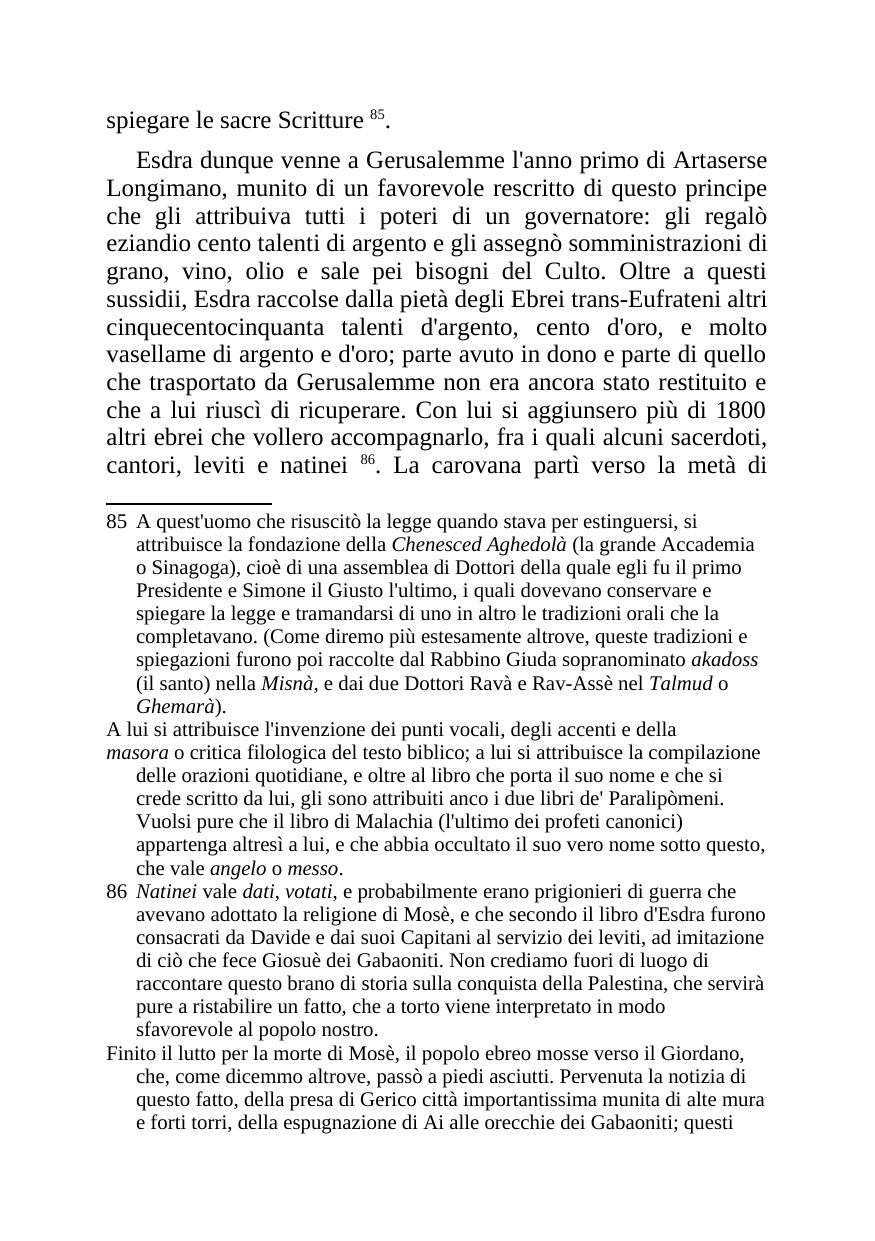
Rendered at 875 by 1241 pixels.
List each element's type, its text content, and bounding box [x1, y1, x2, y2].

text Finito il lutto per la morte di Mosè, il popolo ebreo mosse verso il Giordano, che, come dicemmo altrove, passò a piedi asciutti. Pervenuta la notizia di questo fatto, della presa di Gerico città importantissima munita di alte mura e forti torri, della espugnazione di Ai alle orecchie dei Gabaoniti; questi [106, 1041, 768, 1134]
text A lui si attribuisce l'invenzione dei punti vocali, degli accenti e della [106, 718, 768, 741]
text A quest'uomo che risuscitò la legge quando stava per estinguersi, si attribuisce la fondazione della Chenesced Aghedolà (la grande Accademia o Sinagoga), cioè di una assemblea di Dottori della quale egli fu il primo Presidente e Simone il Giusto l'ultimo, i quali dovevano conservare e spiegare la legge e tramandarsi di uno in altro le tradizioni orali che la completavano. (Come diremo più estesamente altrove, queste tradizioni e spiegazioni furono poi raccolte dal Rabbino Giuda sopranominato akadoss (il santo) nella Misnà, e dai due Dottori Ravà e Rav-Assè nel Talmud o Ghemarà). [106, 509, 768, 718]
text spiegare le sacre Scritture . [106, 106, 768, 134]
text Natinei vale dati, votati, e probabilmente erano prigionieri di guerra che avevano adottato la religione di Mosè, e che secondo il libro d'Esdra furono consacrati da Davide e dai suoi Capitani al servizio dei leviti, ad imitazione di ciò che fece Giosuè dei Gabaoniti. Non crediamo fuori di luogo di raccontare questo brano di storia sulla conquista della Palestina, che servirà pure a ristabilire un fatto, che a torto viene interpretato in modo sfavorevole al popolo nostro. [106, 879, 768, 1041]
text Esdra dunque venne a Gerusalemme l'anno primo di Artaserse Longimano, munito di un favorevole rescritto di questo principe che gli attribuiva tutti i poteri di un governatore: gli regalò eziandio cento talenti di argento e gli assegnò somministrazioni di grano, vino, olio e sale pei bisogni del Culto. Oltre a questi sussidii, Esdra raccolse dalla pietà degli Ebrei trans-Eufrateni altri cinquecentocinquanta talenti d'argento, cento d'oro, e molto vasellame di argento e d'oro; parte avuto in dono e parte di quello che trasportato da Gerusalemme non era ancora stato restituito e che a lui riuscì di ricuperare. Con lui si aggiunsero più di 1800 altri ebrei che vollero accompagnarlo, fra i quali alcuni sacerdoti, cantori, leviti e natinei . La carovana partì verso la metà di [106, 146, 768, 479]
text masora o critica filologica del testo biblico; a lui si attribuisce la compilazione delle orazioni quotidiane, e oltre al libro che porta il suo nome e che si crede scritto da lui, gli sono attribuiti anco i due libri de' Paralipòmeni. Vuolsi pure che il libro di Malachia (l'ultimo dei profeti canonici) appartenga altresì a lui, e che abbia occultato il suo vero nome sotto questo, che vale angelo o messo. [106, 741, 768, 879]
